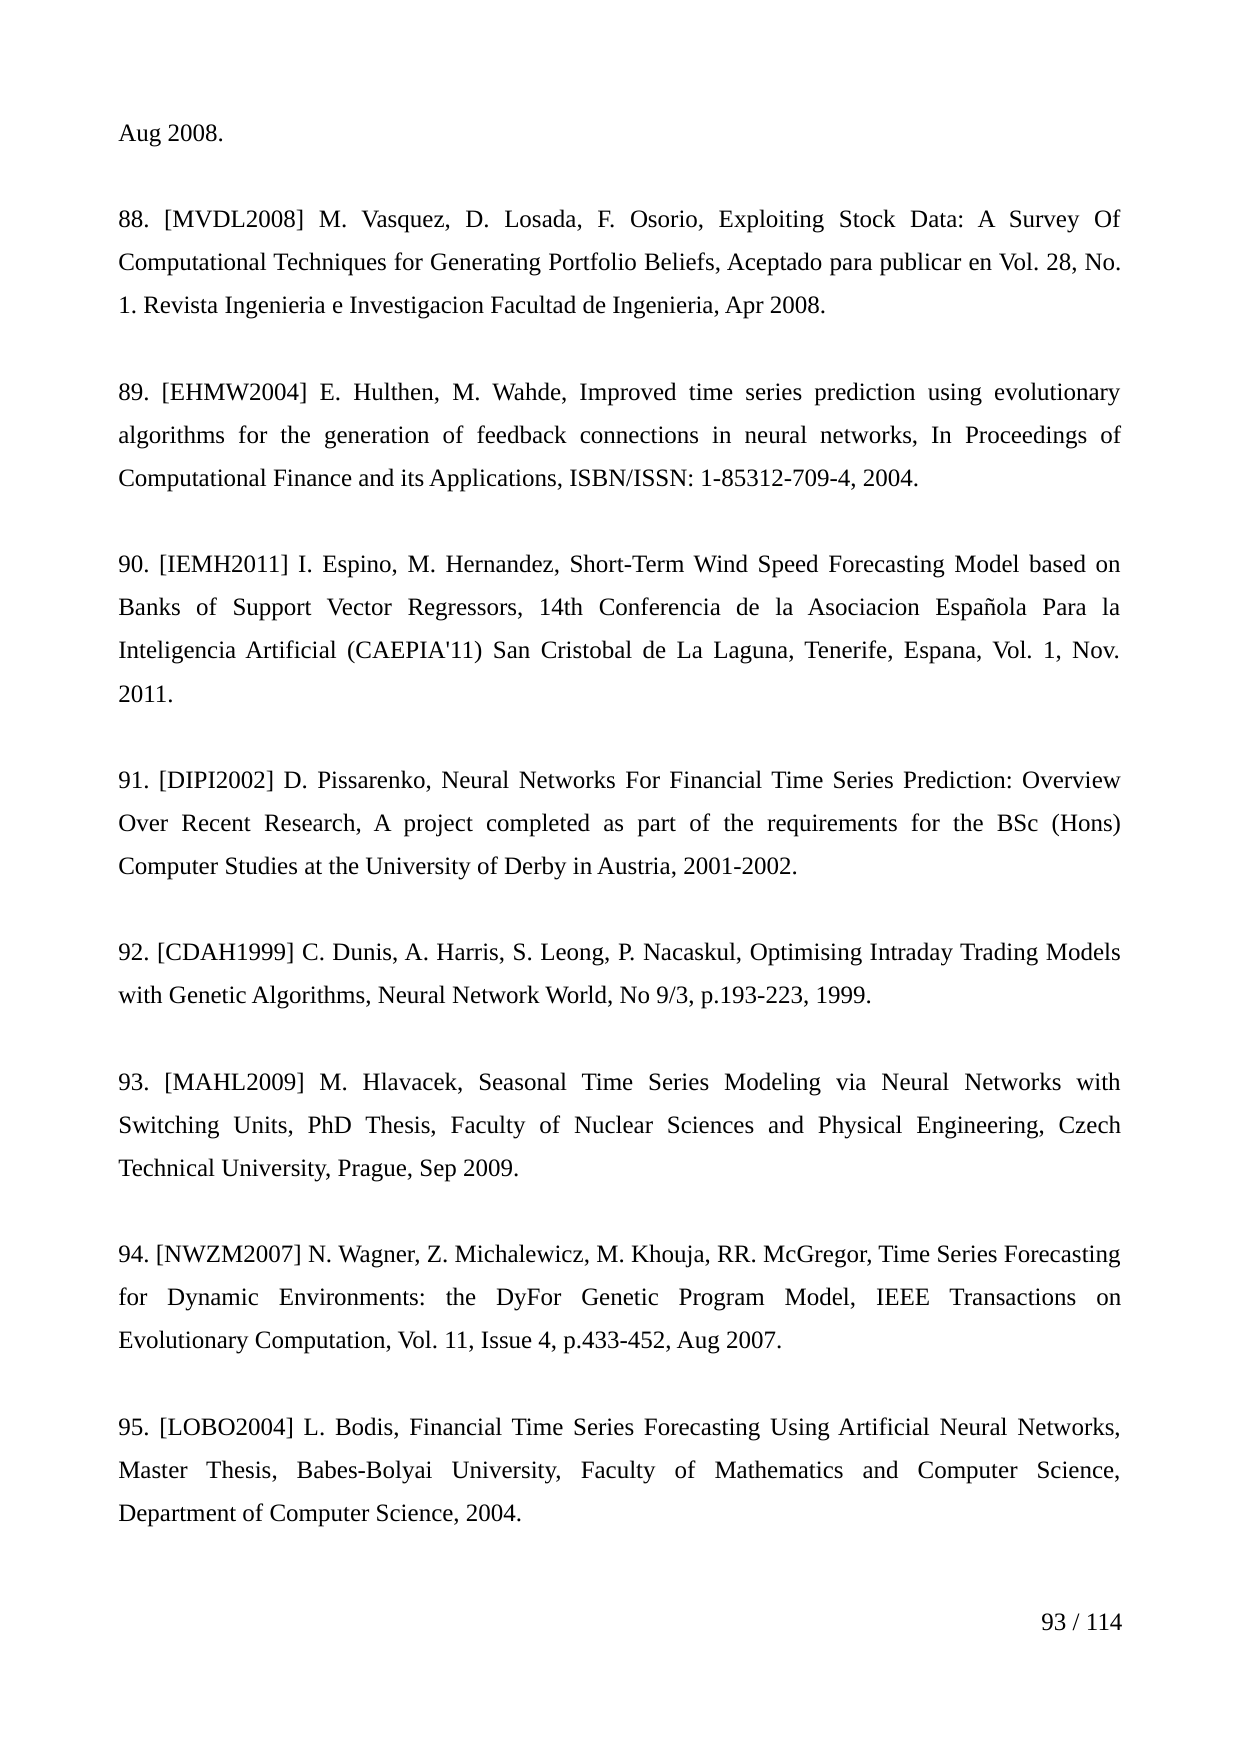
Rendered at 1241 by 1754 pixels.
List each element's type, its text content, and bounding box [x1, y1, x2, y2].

text 94. [NWZM2007] N. Wagner, Z. Michalewicz, M. Khouja, RR. McGregor, Time Series Forecasting for Dynamic Environments: the DyFor Genetic Program Model, IEEE Transactions on Evolutionary Computation, Vol. 11, Issue 4, p.433-452, Aug 2007. [118, 1239, 1122, 1354]
text 88. [MVDL2008] M. Vasquez, D. Losada, F. Osorio, Exploiting Stock Data: A Survey Of Computational Techniques for Generating Portfolio Beliefs, Aceptado para publicar en Vol. 28, No. 1. Revista Ingenieria e Investigacion Facultad de Ingenieria, Apr 2008. [118, 204, 1122, 319]
text 93. [MAHL2009] M. Hlavacek, Seasonal Time Series Modeling via Neural Networks with Switching Units, PhD Thesis, Faculty of Nuclear Sciences and Physical Engineering, Czech Technical University, Prague, Sep 2009. [118, 1067, 1122, 1182]
text Aug 2008. [118, 118, 1122, 147]
text 92. [CDAH1999] C. Dunis, A. Harris, S. Leong, P. Nacaskul, Optimising Intraday Trading Models with Genetic Algorithms, Neural Network World, No 9/3, p.193-223, 1999. [118, 937, 1122, 1009]
text 95. [LOBO2004] L. Bodis, Financial Time Series Forecasting Using Artificial Neural Networks, Master Thesis, Babes-Bolyai University, Faculty of Mathematics and Computer Science, Department of Computer Science, 2004. [118, 1412, 1122, 1527]
text 89. [EHMW2004] E. Hulthen, M. Wahde, Improved time series prediction using evolutionary algorithms for the generation of feedback connections in neural networks, In Proceedings of Computational Finance and its Applications, ISBN/ISSN: 1-85312-709-4, 2004. [118, 377, 1122, 492]
text 90. [IEMH2011] I. Espino, M. Hernandez, Short-Term Wind Speed Forecasting Model based on Banks of Support Vector Regressors, 14th Conferencia de la Asociacion Española Para la Inteligencia Artificial (CAEPIA'11) San Cristobal de La Laguna, Tenerife, Espana, Vol. 1, Nov. 2011. [118, 549, 1122, 707]
text 91. [DIPI2002] D. Pissarenko, Neural Networks For Financial Time Series Prediction: Overview Over Recent Research, A project completed as part of the requirements for the BSc (Hons) Computer Studies at the University of Derby in Austria, 2001-2002. [118, 765, 1122, 880]
